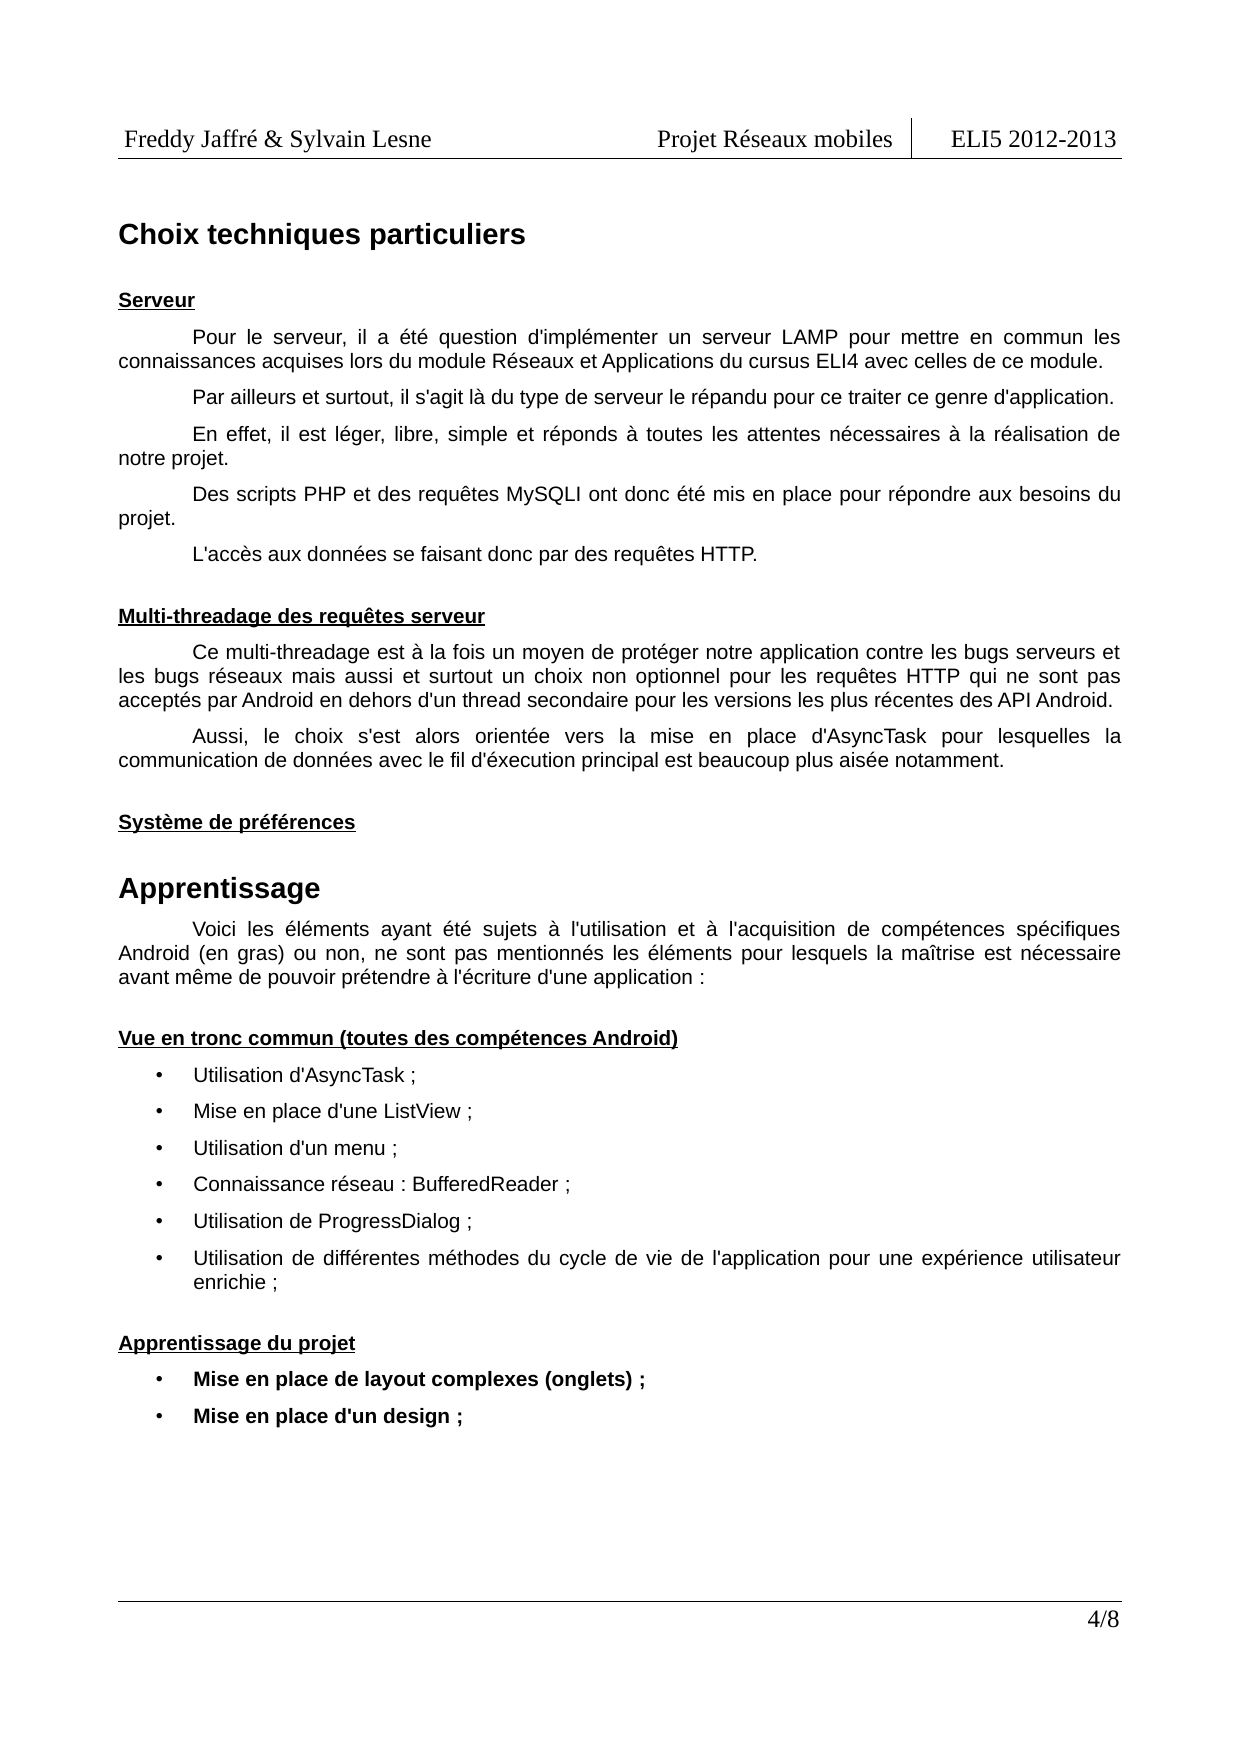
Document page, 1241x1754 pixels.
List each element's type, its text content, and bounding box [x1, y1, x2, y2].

list Utilisation d'un menu ; [156, 1136, 1122, 1160]
text Aussi, le choix s'est alors orientée vers la mise en place d'AsyncTask pour lesquelles la communication de données avec le fil d'éxecution principal est beaucoup plus aisée notamment. [118, 724, 1122, 772]
subtitle Apprentissage du projet [118, 1331, 1122, 1355]
text Des scripts PHP et des requêtes MySQLI ont donc été mis en place pour répondre aux besoins du projet. [118, 482, 1122, 530]
subtitle Multi-threadage des requêtes serveur [118, 604, 1122, 627]
subtitle Système de préférences [118, 810, 1122, 833]
text Par ailleurs et surtout, il s'agit là du type de serveur le répandu pour ce traiter ce genre d'application. [118, 385, 1122, 409]
subtitle Vue en tronc commun (toutes des compétences Android) [118, 1026, 1122, 1050]
subtitle Apprentissage [118, 871, 1122, 904]
text Ce multi-threadage est à la fois un moyen de protéger notre application contre les bugs serveurs et les bugs réseaux mais aussi et surtout un choix non optionnel pour les requêtes HTTP qui ne sont pas acceptés par Android en dehors d'un thread secondaire pour les versions les plus récentes des API Android. [118, 640, 1122, 712]
list Mise en place de layout complexes (onglets) ; [156, 1367, 1122, 1391]
list Utilisation de ProgressDialog ; [156, 1209, 1122, 1233]
text En effet, il est léger, libre, simple et réponds à toutes les attentes nécessaires à la réalisation de notre projet. [118, 421, 1122, 469]
list Mise en place d'une ListView ; [156, 1099, 1122, 1123]
list Mise en place d'un design ; [156, 1404, 1122, 1428]
list Connaissance réseau : BufferedReader ; [156, 1172, 1122, 1196]
subtitle Choix techniques particuliers [118, 217, 1122, 251]
list Utilisation de différentes méthodes du cycle de vie de l'application pour une expérience utilisateur enrichie ; [156, 1245, 1122, 1293]
text Pour le serveur, il a été question d'implémenter un serveur LAMP pour mettre en commun les connaissances acquises lors du module Réseaux et Applications du cursus ELI4 avec celles de ce module. [118, 324, 1122, 372]
text L'accès aux données se faisant donc par des requêtes HTTP. [118, 542, 1122, 566]
text Voici les éléments ayant été sujets à l'utilisation et à l'acquisition de compétences spécifiques Android (en gras) ou non, ne sont pas mentionnés les éléments pour lesquels la maîtrise est nécessaire avant même de pouvoir prétendre à l'écriture d'une application : [118, 917, 1122, 989]
subtitle Serveur [118, 288, 1122, 312]
list Utilisation d'AsyncTask ; [156, 1063, 1122, 1087]
